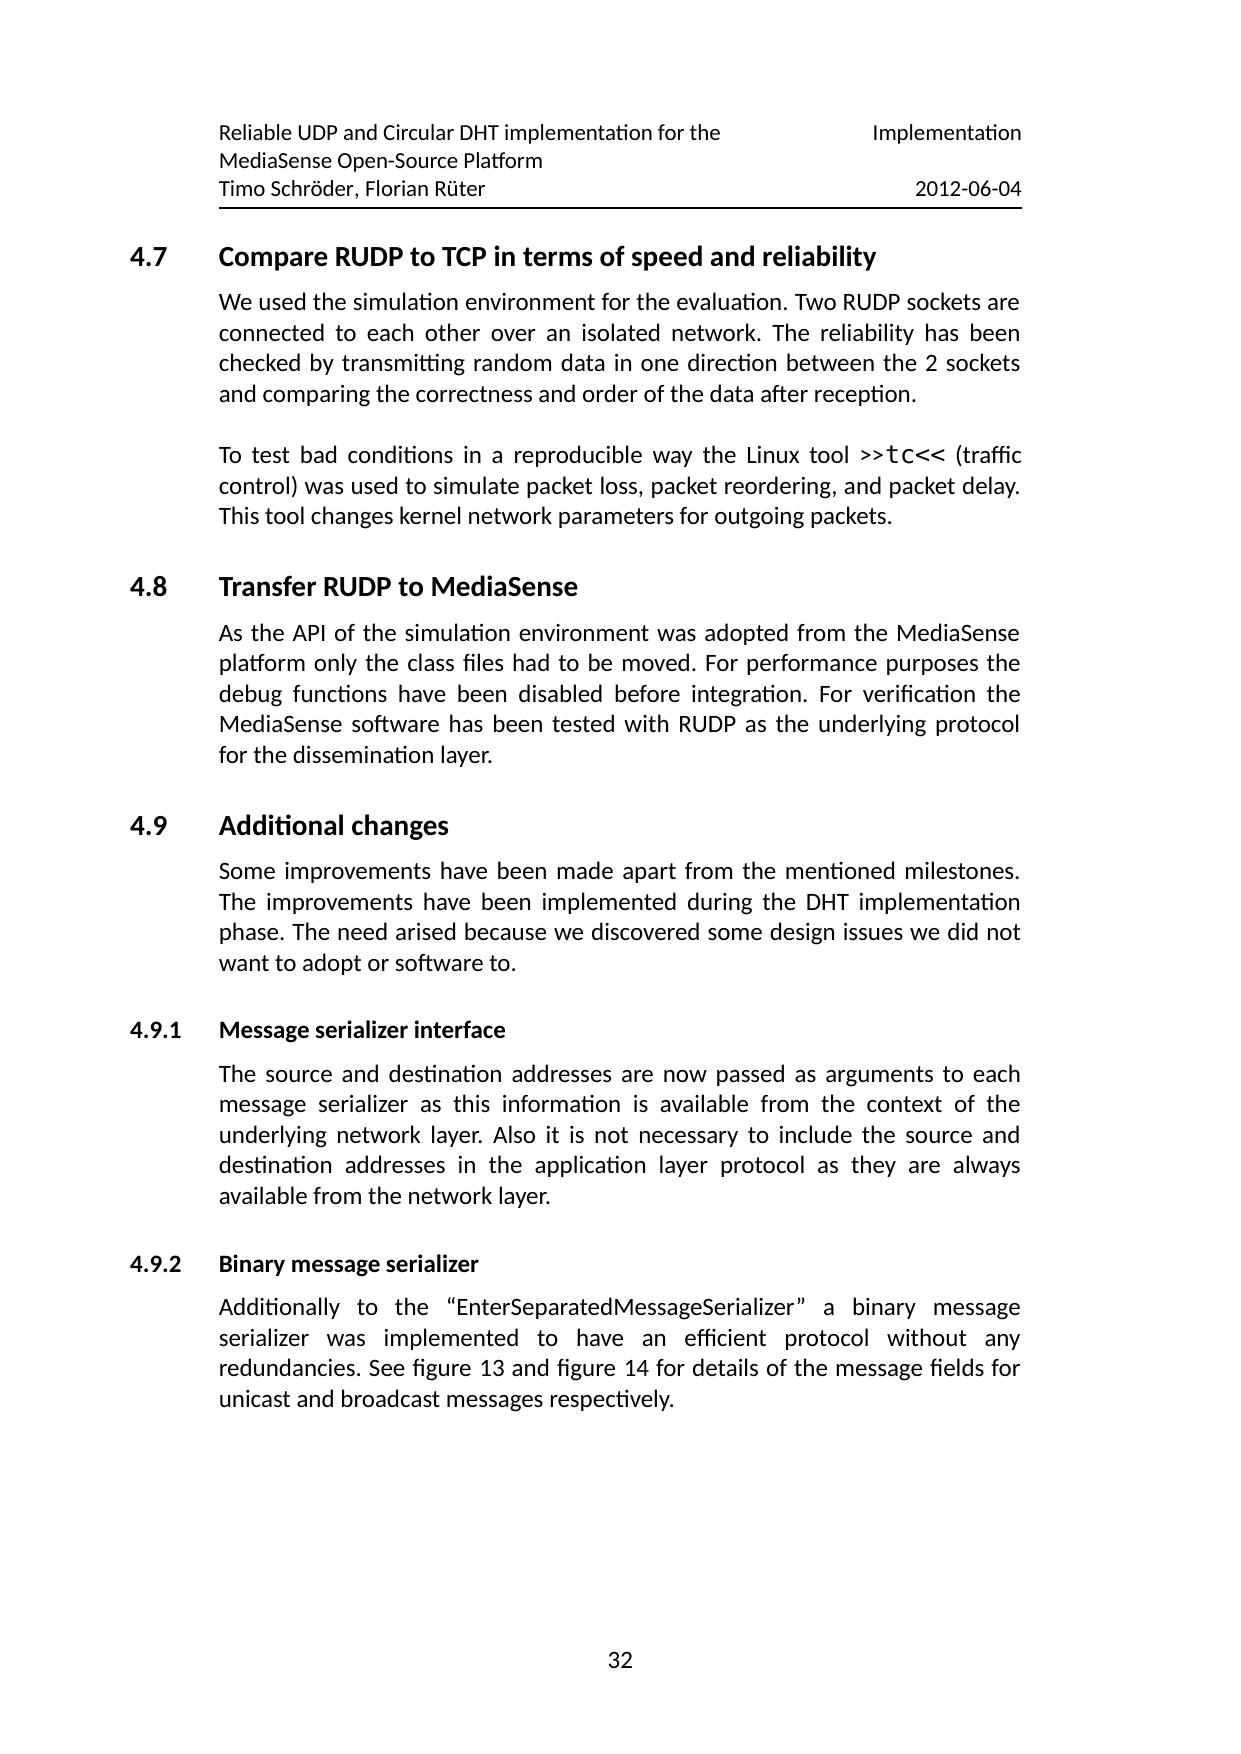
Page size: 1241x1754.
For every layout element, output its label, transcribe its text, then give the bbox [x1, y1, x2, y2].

text We used the simulation environment for the evaluation. Two RUDP sockets are connected to each other over an isolated network. The reliability has been checked by transmitting random data in one direction between the 2 sockets and comparing the correctness and order of the data after reception. [218, 287, 1022, 409]
subtitle Additional changes [130, 807, 1022, 842]
subtitle Binary message serializer [130, 1248, 1022, 1278]
text Additionally to the “EnterSeparatedMessageSerializer” a binary message serializer was implemented to have an efficient protocol without any redundancies. See figure 13 and figure 14 for details of the message fields for unicast and broadcast messages respectively. [218, 1291, 1022, 1413]
text The source and destination addresses are now passed as arguments to each message serializer as this information is available from the context of the underlying network layer. Also it is not necessary to include the source and destination addresses in the application layer protocol as they are always available from the network layer. [218, 1058, 1022, 1211]
subtitle Compare RUDP to TCP in terms of speed and reliability [130, 238, 1022, 273]
text Some improvements have been made apart from the mentioned milestones. The improvements have been implemented during the DHT implementation phase. The need arised because we discovered some design issues we did not want to adopt or software to. [218, 855, 1022, 977]
subtitle Transfer RUDP to MediaSense [130, 568, 1022, 604]
text To test bad conditions in a reproducible way the Linux tool >>tc<< (traffic control) was used to simulate packet loss, packet reordering, and packet delay. This tool changes kernel network parameters for outgoing packets. [218, 439, 1022, 531]
subtitle Message serializer interface [130, 1014, 1022, 1045]
text As the API of the simulation environment was adopted from the MediaSense platform only the class files had to be moved. For performance purposes the debug functions have been disabled before integration. For verification the MediaSense software has been tested with RUDP as the underlying protocol for the dissemination layer. [218, 617, 1022, 769]
